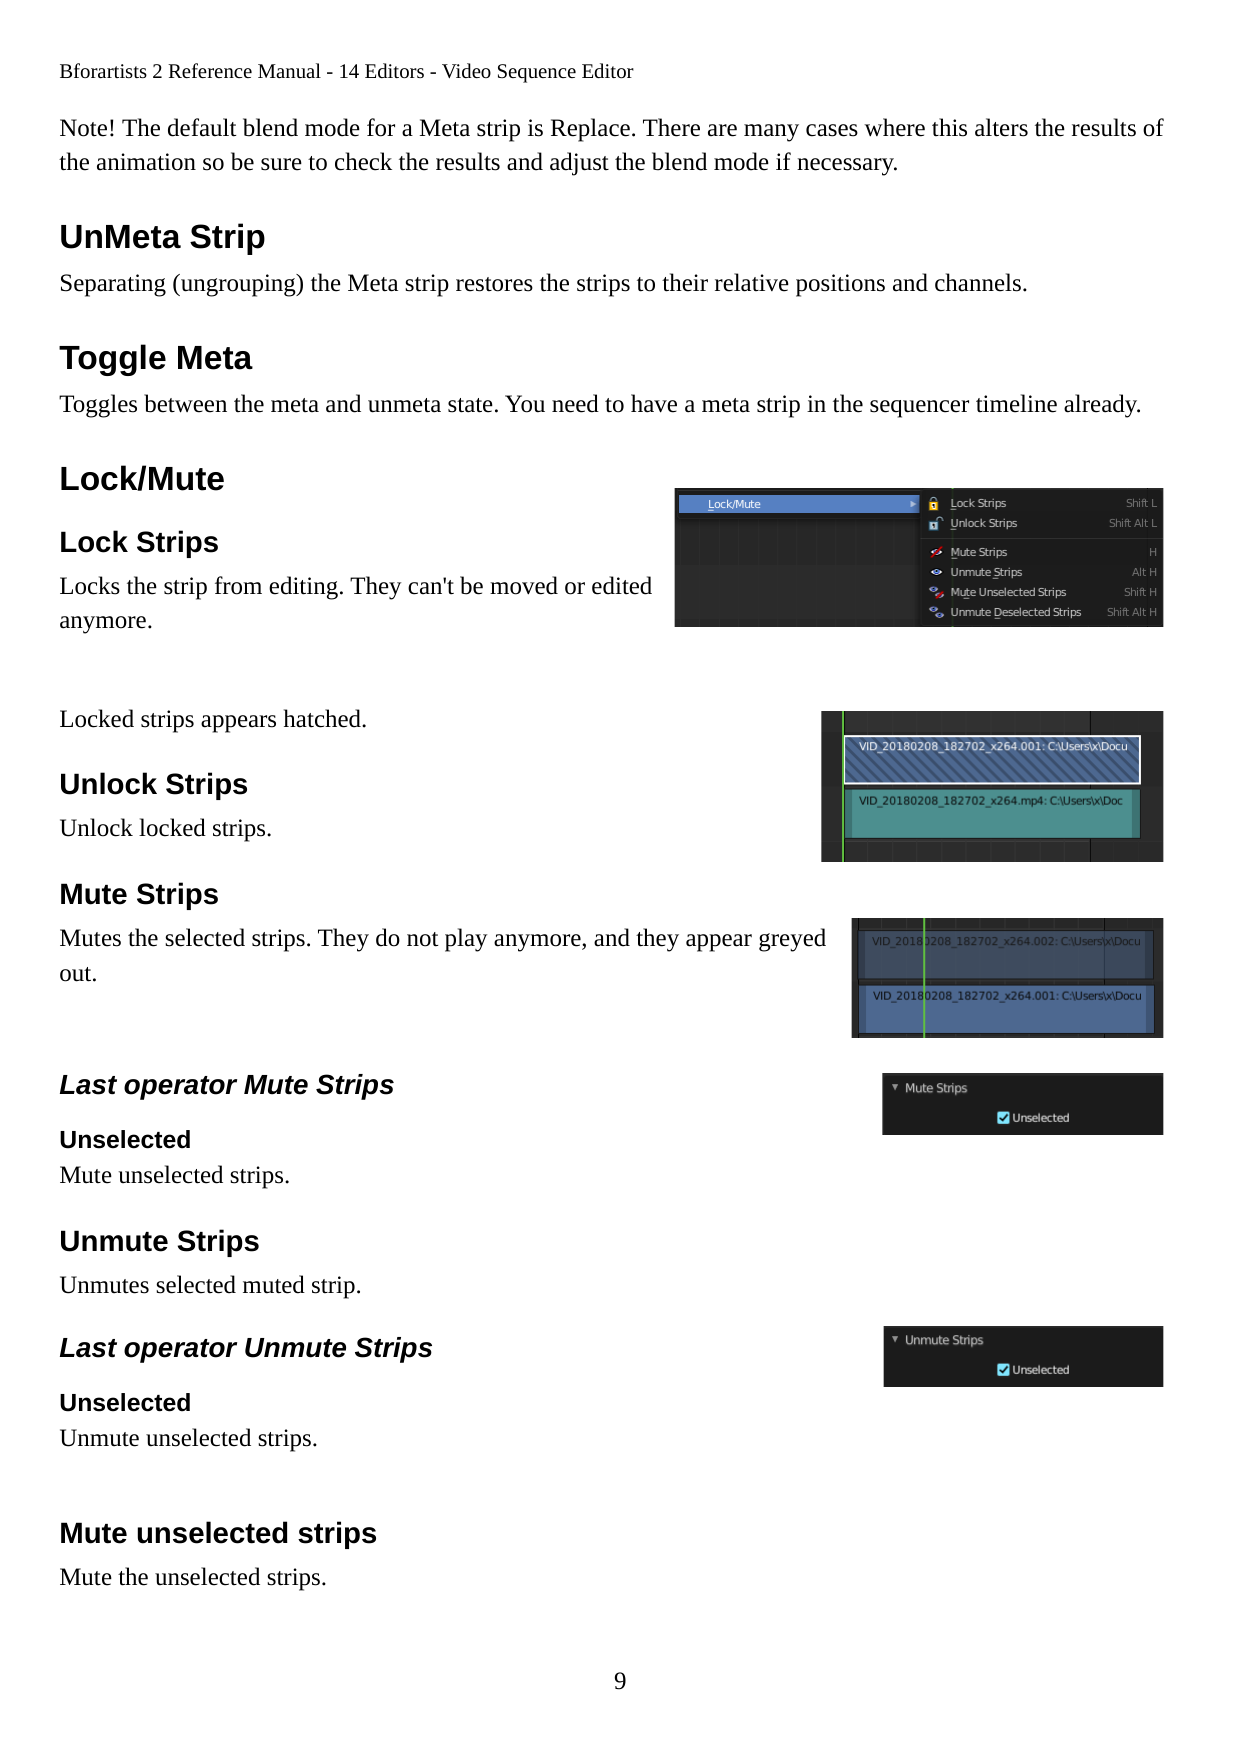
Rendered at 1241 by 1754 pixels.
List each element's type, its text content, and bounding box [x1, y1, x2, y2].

text Toggles between the meta and unmeta state. You need to have a meta strip in the sequencer timeline already. [59, 389, 1181, 418]
text Separating (ungrouping) the Meta strip restores the strips to their relative positions and channels. [59, 268, 1181, 297]
picture [882, 1073, 1164, 1135]
text Unmutes selected muted strip. [59, 1270, 1181, 1299]
subtitle Unselected [59, 1388, 1181, 1417]
subtitle UnMeta Strip [59, 217, 1181, 256]
picture [674, 488, 1164, 627]
picture [851, 918, 1164, 1038]
subtitle Last operator Unmute Strips [59, 1332, 883, 1363]
subtitle Mute Strips [59, 877, 1181, 911]
text Unlock locked strips. [59, 813, 821, 842]
text Locks the strip from editing. They can't be moved or edited anymore. [59, 571, 1181, 634]
subtitle Unmute Strips [59, 1224, 1181, 1258]
subtitle Unselected [59, 1125, 1181, 1154]
subtitle Unlock Strips [59, 767, 821, 801]
picture [821, 711, 1164, 862]
text Locked strips appears hatched. [59, 704, 1181, 732]
text Mutes the selected strips. They do not play anymore, and they appear greyed out. [59, 923, 851, 987]
subtitle [1164, 767, 1181, 801]
text Mute unselected strips. [59, 1160, 1181, 1189]
subtitle Toggle Meta [59, 338, 1181, 377]
subtitle Last operator Mute Strips [59, 1068, 1181, 1100]
text Unmute unselected strips. [59, 1423, 1181, 1452]
text [1164, 813, 1181, 842]
text Note! The default blend mode for a Meta strip is Replace. There are many cases where this alters the results of the animation so be sure to check the results and adjust the blend mode if necessary. [59, 113, 1181, 176]
subtitle Lock/Mute [59, 459, 1181, 498]
subtitle Lock Strips [59, 525, 674, 558]
subtitle Mute unselected strips [59, 1516, 1181, 1549]
text Mute the unselected strips. [59, 1562, 1181, 1591]
picture [883, 1326, 1164, 1387]
subtitle [1164, 525, 1181, 558]
